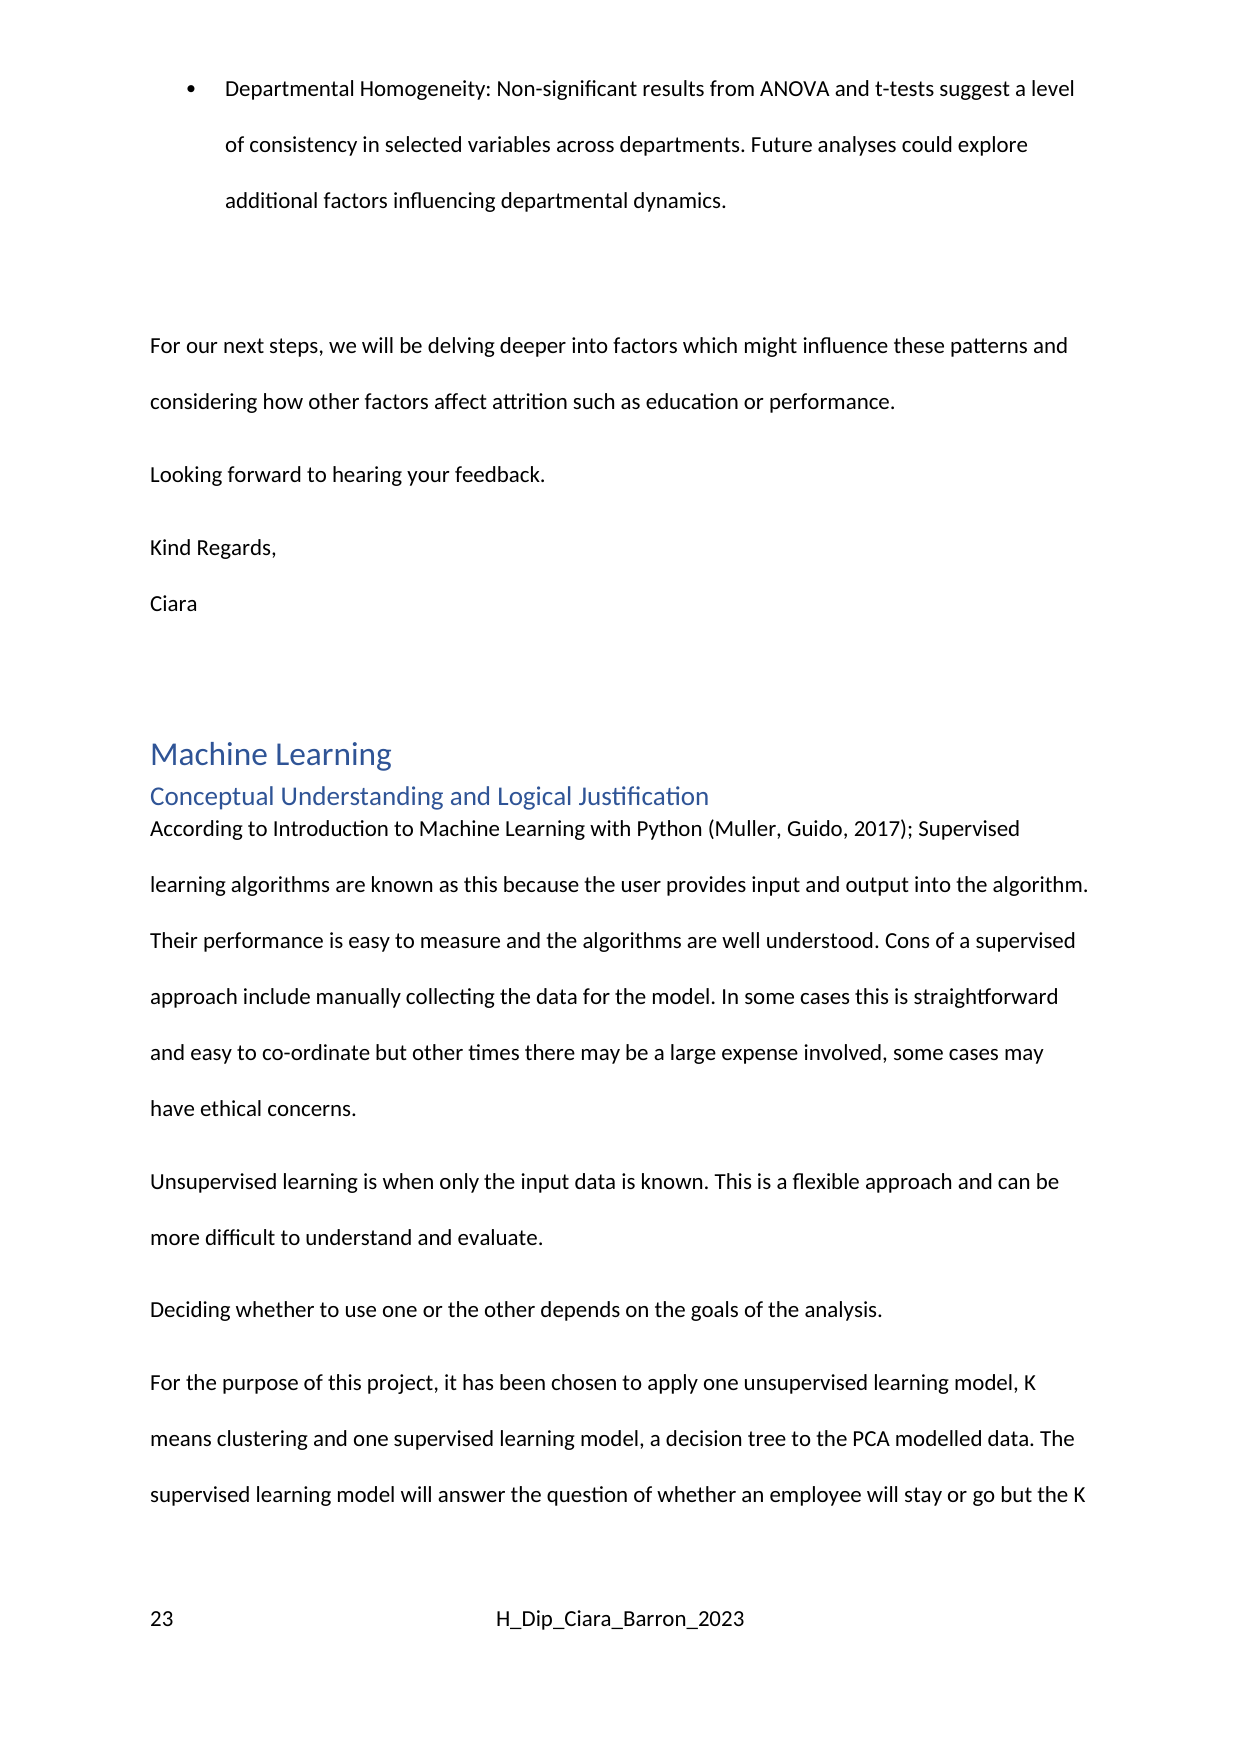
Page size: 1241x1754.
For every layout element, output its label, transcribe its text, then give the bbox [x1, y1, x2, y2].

text Deciding whether to use one or the other depends on the goals of the analysis. [150, 1296, 1090, 1324]
text For our next steps, we will be delving deeper into factors which might influence these patterns and considering how other factors affect attrition such as education or performance. [150, 331, 1090, 415]
text According to Introduction to Machine Learning with Python (Muller, Guido, 2017); Supervised learning algorithms are known as this because the user provides input and output into the algorithm. Their performance is easy to measure and the algorithms are well understood. Cons of a supervised approach include manually collecting the data for the model. In some cases this is straightforward and easy to co-ordinate but other times there may be a large expense involved, some cases may have ethical concerns. [150, 814, 1090, 1122]
text For the purpose of this project, it has been chosen to apply one unsupervised learning model, K means clustering and one supervised learning model, a decision tree to the PCA modelled data. The supervised learning model will answer the question of whether an employee will stay or go but the K [150, 1368, 1090, 1508]
text Unsupervised learning is when only the input data is known. This is a flexible approach and can be more difficult to understand and evaluate. [150, 1167, 1090, 1251]
text Looking forward to hearing your feedback. [150, 460, 1090, 488]
subtitle Conceptual Understanding and Logical Justification [150, 779, 1090, 812]
list Departmental Homogeneity: Non-significant results from ANOVA and t-tests suggest a level of consistency in selected variables across departments. Future analyses could explore additional factors influencing departmental dynamics. [187, 74, 1090, 214]
text Kind Regards, Ciara [150, 533, 1090, 617]
subtitle Machine Learning [150, 732, 1090, 773]
